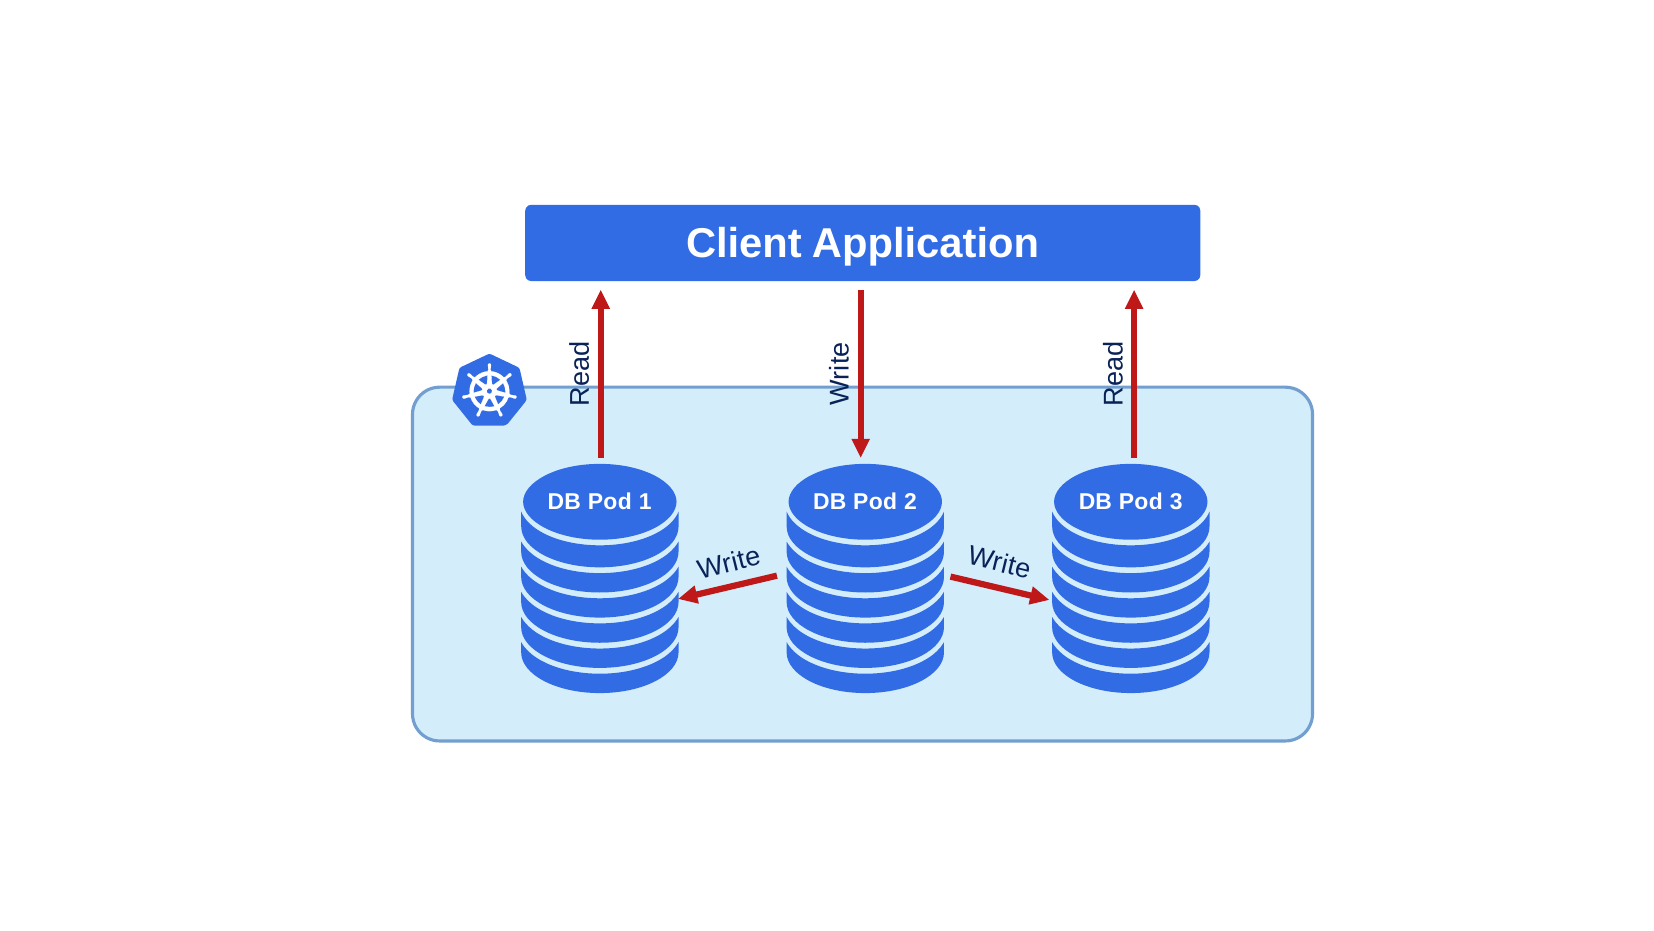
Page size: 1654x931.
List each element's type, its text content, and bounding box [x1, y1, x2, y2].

text_box Read [553, 332, 603, 415]
picture [450, 352, 530, 429]
text_box Read [1086, 332, 1137, 415]
text_box Client Application [525, 204, 1201, 282]
text_box Write [955, 527, 1045, 595]
text_box Write [813, 333, 863, 414]
text_box [187, 149, 1538, 788]
text_box Write [683, 527, 774, 595]
text_box DB Pod 1 [539, 478, 661, 523]
text_box DB Pod 2 [804, 478, 926, 523]
text_box DB Pod 3 [1070, 478, 1192, 523]
